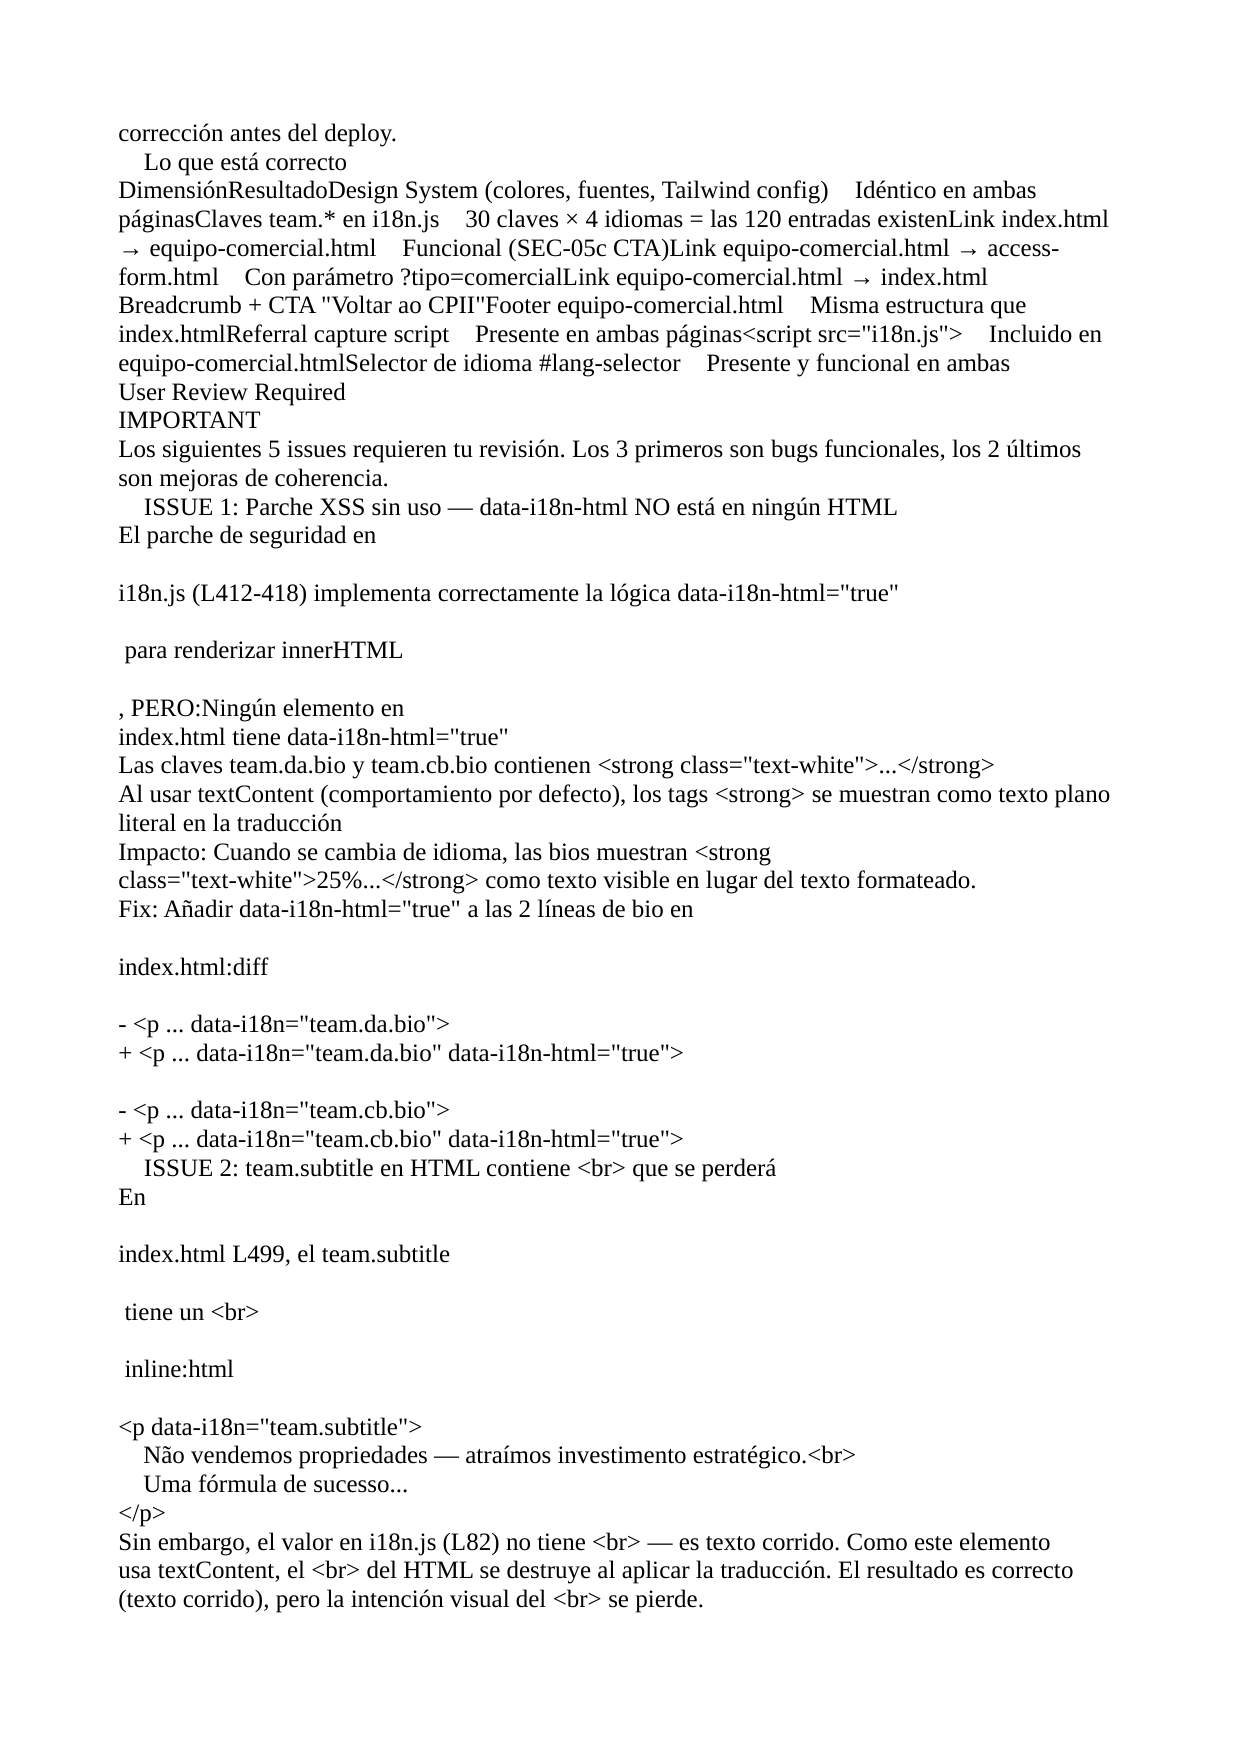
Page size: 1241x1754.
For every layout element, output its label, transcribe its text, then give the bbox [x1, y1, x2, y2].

table_cell corrección antes del deploy. ✅ Lo que está correcto DimensiónResultadoDesign System (colores, fuentes, Tailwind config)✅ Idéntico en ambas páginasClaves team.* en i18n.js✅ 30 claves × 4 idiomas = las 120 entradas existenLink index.html → equipo-comercial.html✅ Funcional (SEC-05c CTA)Link equipo-comercial.html → access-form.html✅ Con parámetro ?tipo=comercialLink equipo-comercial.html → index.html✅ Breadcrumb + CTA "Voltar ao CPII"Footer equipo-comercial.html✅ Misma estructura que index.htmlReferral capture script✅ Presente en ambas páginas<script src="i18n.js">✅ Incluido en equipo-comercial.htmlSelector de idioma #lang-selector✅ Presente y funcional en ambas User Review Required IMPORTANT Los siguientes 5 issues requieren tu revisión. Los 3 primeros son bugs funcionales, los 2 últimos son mejoras de coherencia. 🔴 ISSUE 1: Parche XSS sin uso — data-i18n-html NO está en ningún HTML El parche de seguridad en i18n.js (L412-418) implementa correctamente la lógica data-i18n-html="true" para renderizar innerHTML , PERO:Ningún elemento en index.html tiene data-i18n-html="true" Las claves team.da.bio y team.cb.bio contienen <strong class="text-white">...</strong> Al usar textContent (comportamiento por defecto), los tags <strong> se muestran como texto plano literal en la traducción Impacto: Cuando se cambia de idioma, las bios muestran <strong class="text-white">25%...</strong> como texto visible en lugar del texto formateado. Fix: Añadir data-i18n-html="true" a las 2 líneas de bio en index.html:diff - <p ... data-i18n="team.da.bio"> + <p ... data-i18n="team.da.bio" data-i18n-html="true"> - <p ... data-i18n="team.cb.bio"> + <p ... data-i18n="team.cb.bio" data-i18n-html="true"> 🔴 ISSUE 2: team.subtitle en HTML contiene <br> que se perderá En index.html L499, el team.subtitle tiene un <br> inline:html <p data-i18n="team.subtitle"> Não vendemos propriedades — atraímos investimento estratégico.<br> Uma fórmula de sucesso... </p> Sin embargo, el valor en i18n.js (L82) no tiene <br> — es texto corrido. Como este elemento usa textContent, el <br> del HTML se destruye al aplicar la traducción. El resultado es correcto (texto corrido), pero la intención visual del <br> se pierde. [118, 118, 1122, 1613]
